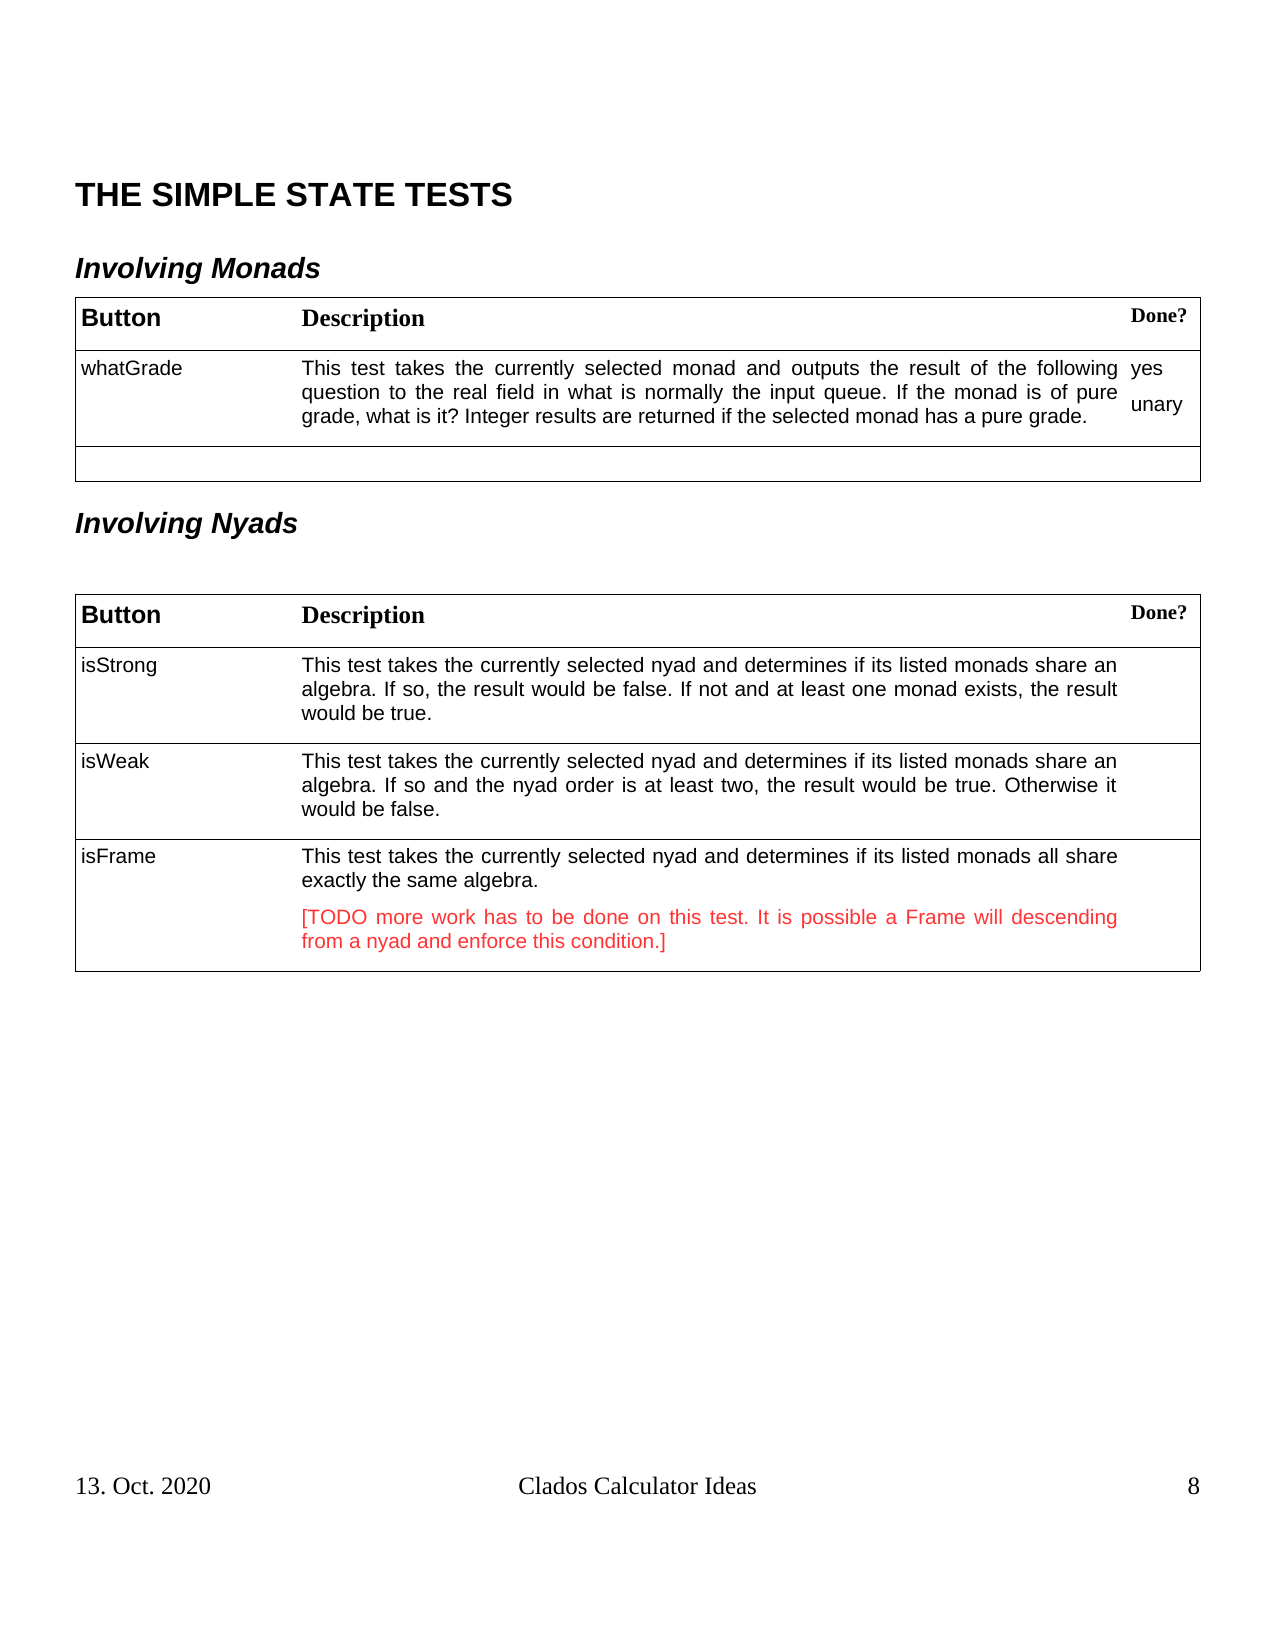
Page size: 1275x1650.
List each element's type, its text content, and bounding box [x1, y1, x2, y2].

table_header Done? [1125, 595, 1200, 647]
table_cell This test takes the currently selected nyad and determines if its listed monads share an algebra. If so and the nyad order is at least two, the result would be true. Otherwise it would be false. [296, 744, 1125, 838]
table_header Done? [1125, 298, 1200, 350]
table_cell isStrong [76, 648, 296, 743]
table_header Button [76, 298, 296, 350]
table_cell This test takes the currently selected monad and outputs the result of the following question to the real field in what is normally the input queue. If the monad is of pure grade, what is it? Integer results are returned if the selected monad has a pure grade. [296, 351, 1125, 446]
subtitle Involving Monads [75, 251, 1200, 285]
table_cell whatGrade [76, 351, 296, 446]
table_cell [1125, 744, 1200, 838]
table_cell isWeak [76, 744, 296, 838]
table_cell [296, 447, 1125, 481]
table_cell This test takes the currently selected nyad and determines if its listed monads share an algebra. If so, the result would be false. If not and at least one monad exists, the result would be true. [296, 648, 1125, 743]
table_cell yes unary [1125, 351, 1200, 446]
table_cell [1125, 648, 1200, 743]
table_header Description [296, 298, 1125, 350]
subtitle Involving Nyads [75, 507, 1200, 540]
table_cell [76, 447, 296, 481]
subtitle THE SIMPLE STATE TESTS [75, 175, 1200, 214]
table_cell isFrame [76, 840, 296, 971]
table_header Description [296, 595, 1125, 647]
table_header Button [76, 595, 296, 647]
table_cell This test takes the currently selected nyad and determines if its listed monads all share exactly the same algebra. [TODO more work has to be done on this test. It is possible a Frame will descending from a nyad and enforce this condition.] [296, 840, 1125, 971]
table_cell [1125, 447, 1200, 481]
table_cell [1125, 840, 1200, 971]
